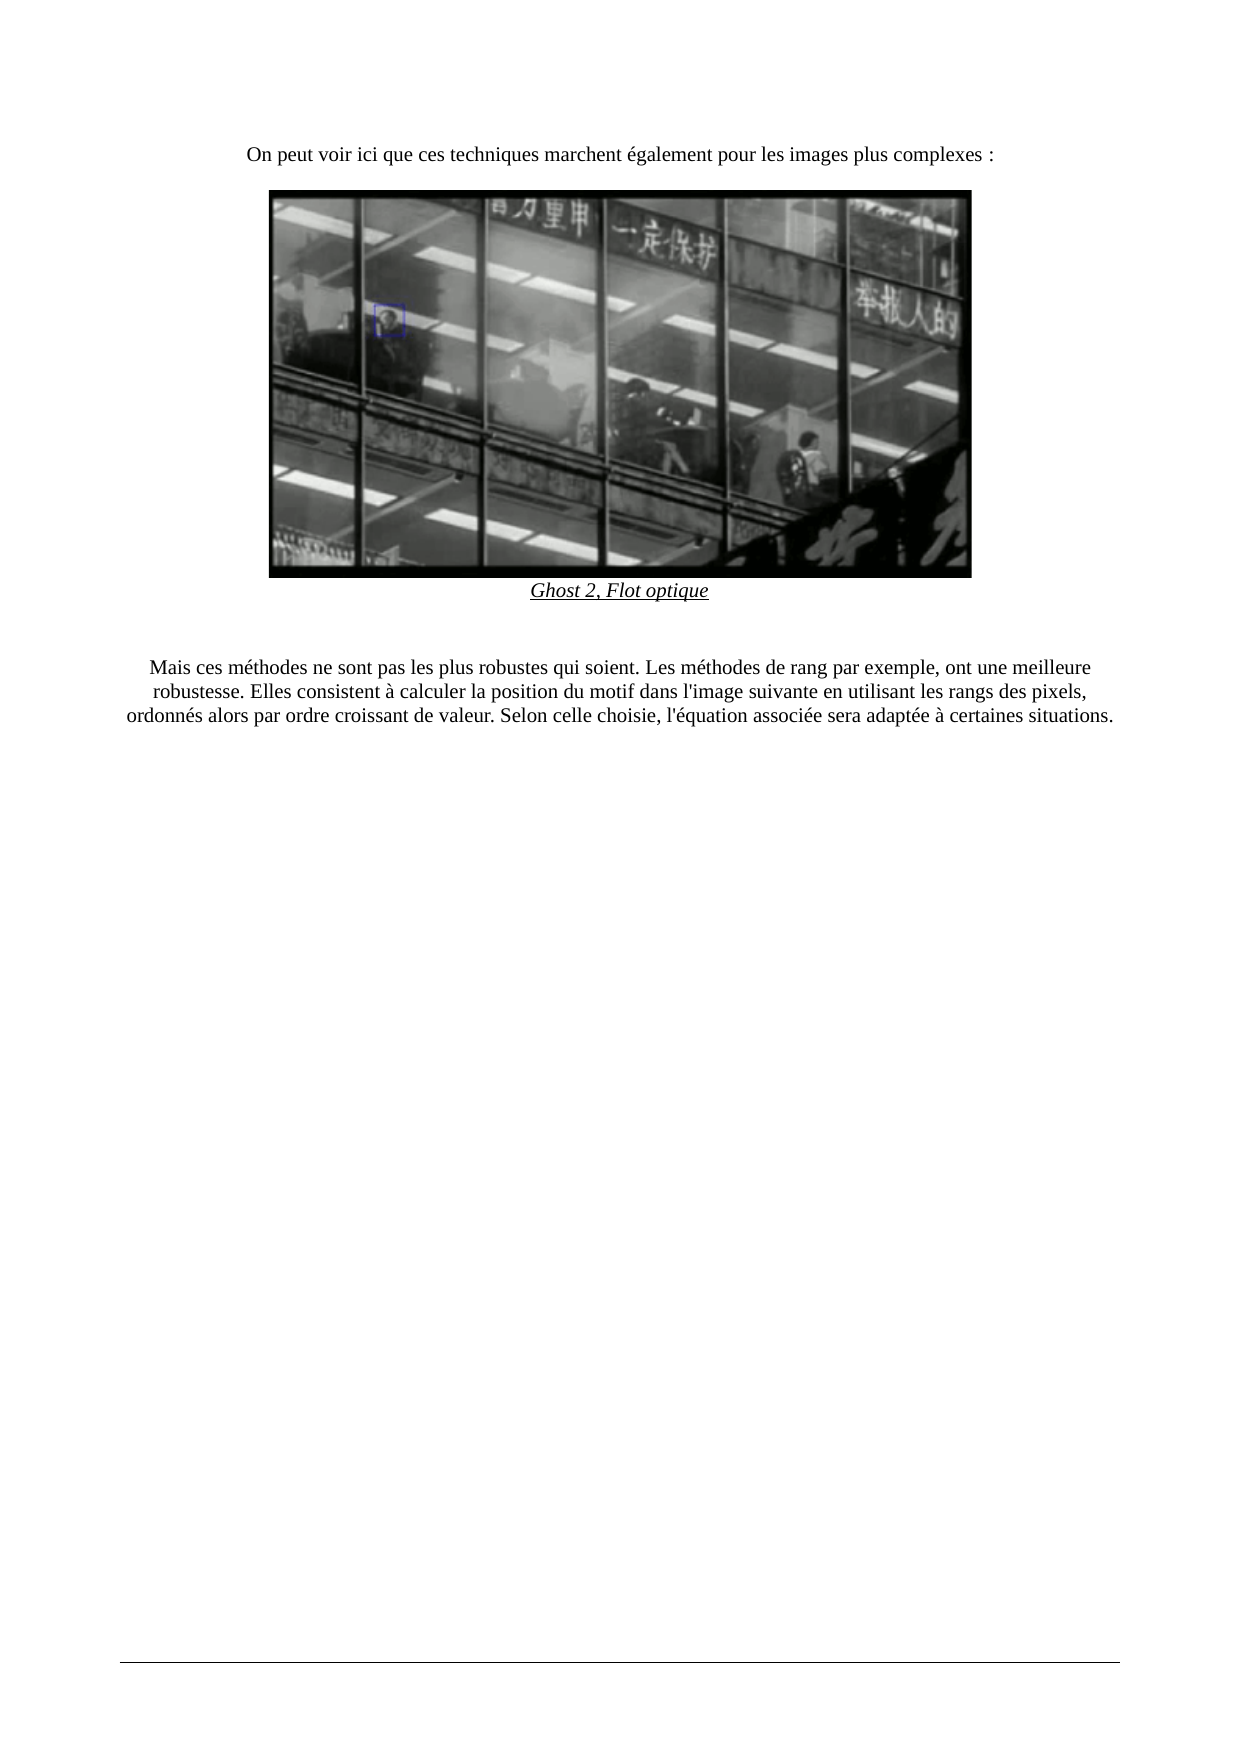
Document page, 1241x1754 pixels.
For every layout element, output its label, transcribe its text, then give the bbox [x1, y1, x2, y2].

picture [268, 190, 972, 578]
text Ghost 2, Flot optique [118, 578, 1122, 602]
text Mais ces méthodes ne sont pas les plus robustes qui soient. Les méthodes de rang par exemple, ont une meilleure robustesse. Elles consistent à calculer la position du motif dans l'image suivante en utilisant les rangs des pixels, ordonnés alors par ordre croissant de valeur. Selon celle choisie, l'équation associée sera adaptée à certaines situations. [118, 655, 1122, 727]
text On peut voir ici que ces techniques marchent également pour les images plus complexes : [118, 142, 1122, 166]
